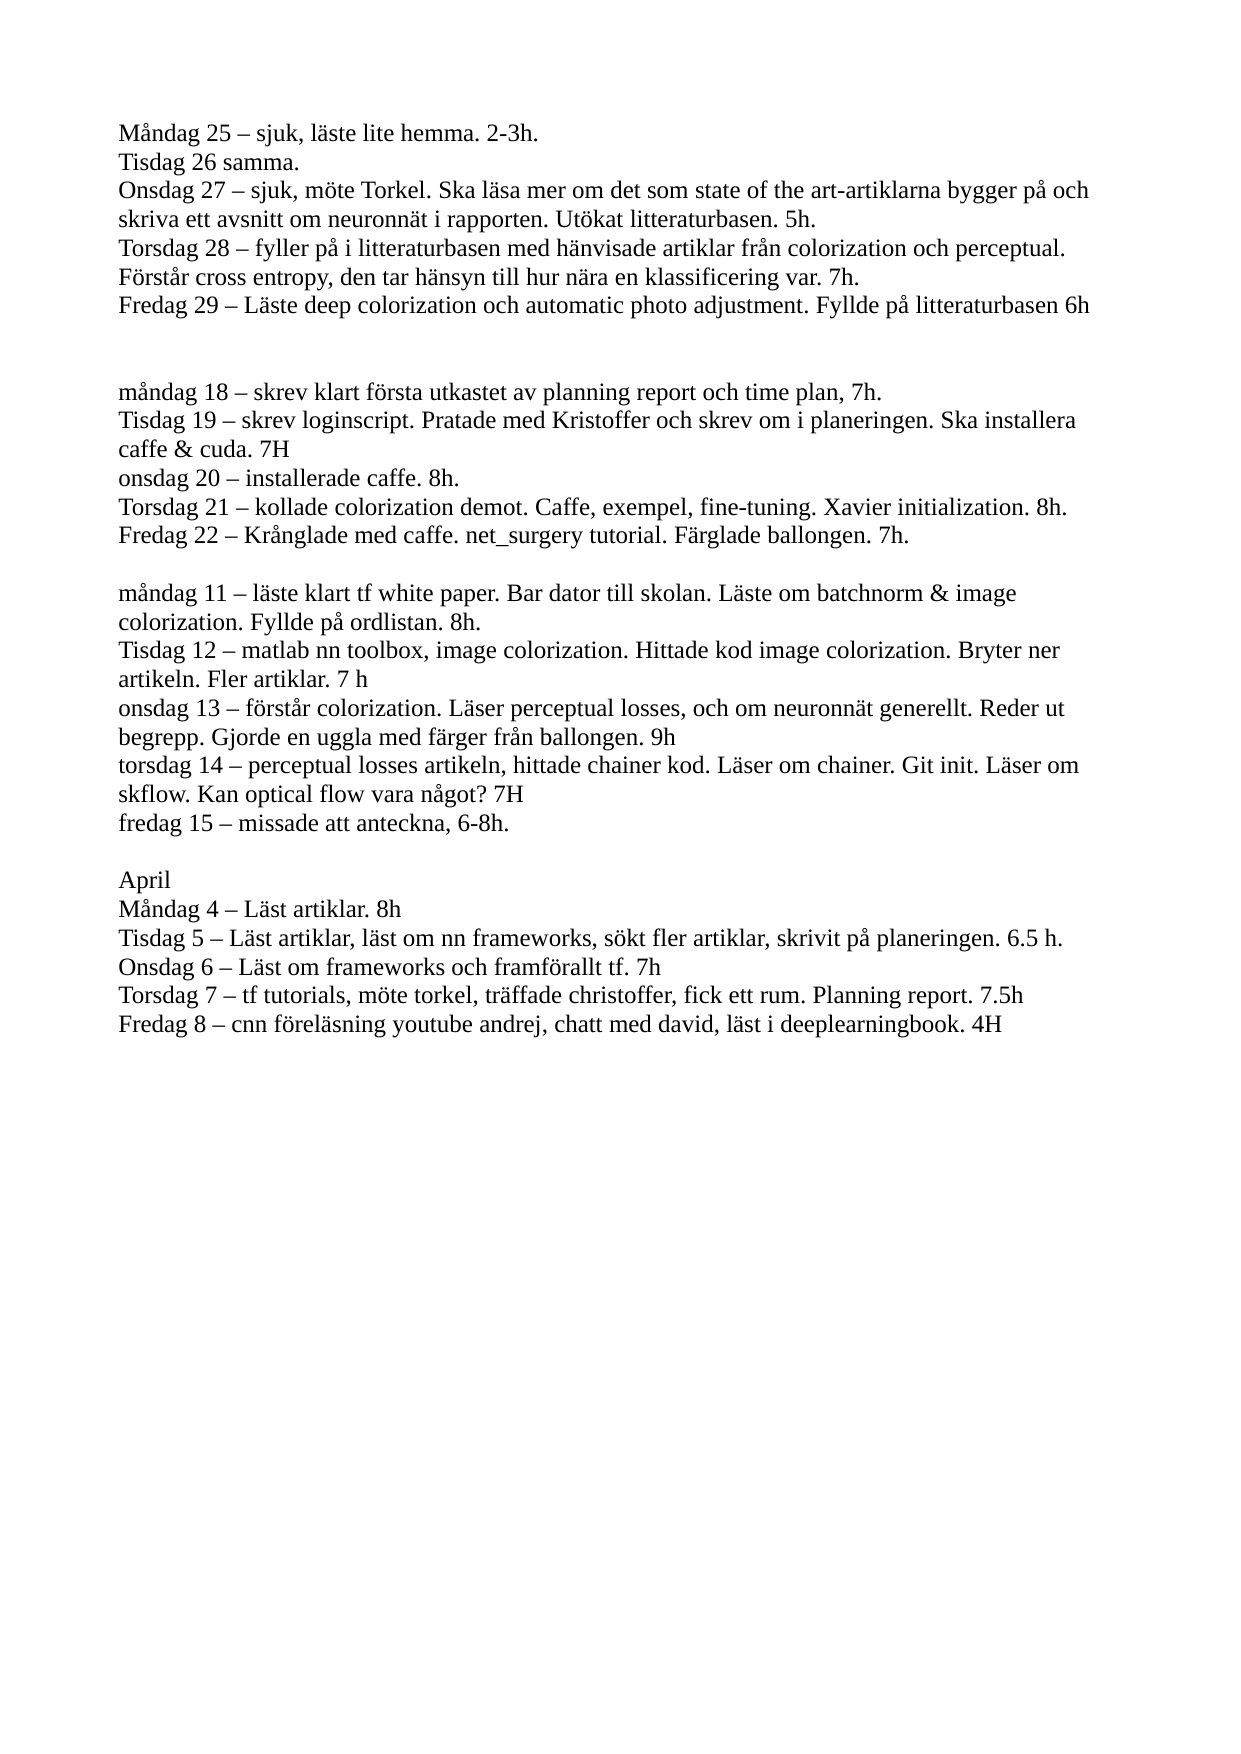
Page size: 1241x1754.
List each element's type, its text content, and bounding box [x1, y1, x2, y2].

text Tisdag 12 – matlab nn toolbox, image colorization. Hittade kod image colorization. Bryter ner artikeln. Fler artiklar. 7 h [118, 636, 1122, 693]
text Torsdag 28 – fyller på i litteraturbasen med hänvisade artiklar från colorization och perceptual. Förstår cross entropy, den tar hänsyn till hur nära en klassificering var. 7h. [118, 233, 1122, 291]
text Torsdag 7 – tf tutorials, möte torkel, träffade christoffer, fick ett rum. Planning report. 7.5h [118, 981, 1122, 1009]
text måndag 11 – läste klart tf white paper. Bar dator till skolan. Läste om batchnorm & image colorization. Fyllde på ordlistan. 8h. [118, 578, 1122, 636]
text April [118, 866, 1122, 894]
text Onsdag 6 – Läst om frameworks och framförallt tf. 7h [118, 952, 1122, 981]
text Tisdag 5 – Läst artiklar, läst om nn frameworks, sökt fler artiklar, skrivit på planeringen. 6.5 h. [118, 923, 1122, 952]
text Fredag 8 – cnn föreläsning youtube andrej, chatt med david, läst i deeplearningbook. 4H [118, 1009, 1122, 1038]
text torsdag 14 – perceptual losses artikeln, hittade chainer kod. Läser om chainer. Git init. Läser om skflow. Kan optical flow vara något? 7H [118, 751, 1122, 808]
text Tisdag 26 samma. [118, 147, 1122, 176]
text Måndag 25 – sjuk, läste lite hemma. 2-3h. [118, 118, 1122, 147]
text onsdag 20 – installerade caffe. 8h. [118, 463, 1122, 492]
text Fredag 29 – Läste deep colorization och automatic photo adjustment. Fyllde på litteraturbasen 6h [118, 291, 1122, 319]
text Onsdag 27 – sjuk, möte Torkel. Ska läsa mer om det som state of the art-artiklarna bygger på och skriva ett avsnitt om neuronnät i rapporten. Utökat litteraturbasen. 5h. [118, 176, 1122, 233]
text Tisdag 19 – skrev loginscript. Pratade med Kristoffer och skrev om i planeringen. Ska installera caffe & cuda. 7H [118, 406, 1122, 463]
text Måndag 4 – Läst artiklar. 8h [118, 894, 1122, 923]
text Torsdag 21 – kollade colorization demot. Caffe, exempel, fine-tuning. Xavier initialization. 8h. [118, 492, 1122, 521]
text onsdag 13 – förstår colorization. Läser perceptual losses, och om neuronnät generellt. Reder ut begrepp. Gjorde en uggla med färger från ballongen. 9h [118, 693, 1122, 751]
text fredag 15 – missade att anteckna, 6-8h. [118, 808, 1122, 837]
text måndag 18 – skrev klart första utkastet av planning report och time plan, 7h. [118, 377, 1122, 406]
text Fredag 22 – Krånglade med caffe. net_surgery tutorial. Färglade ballongen. 7h. [118, 521, 1122, 549]
